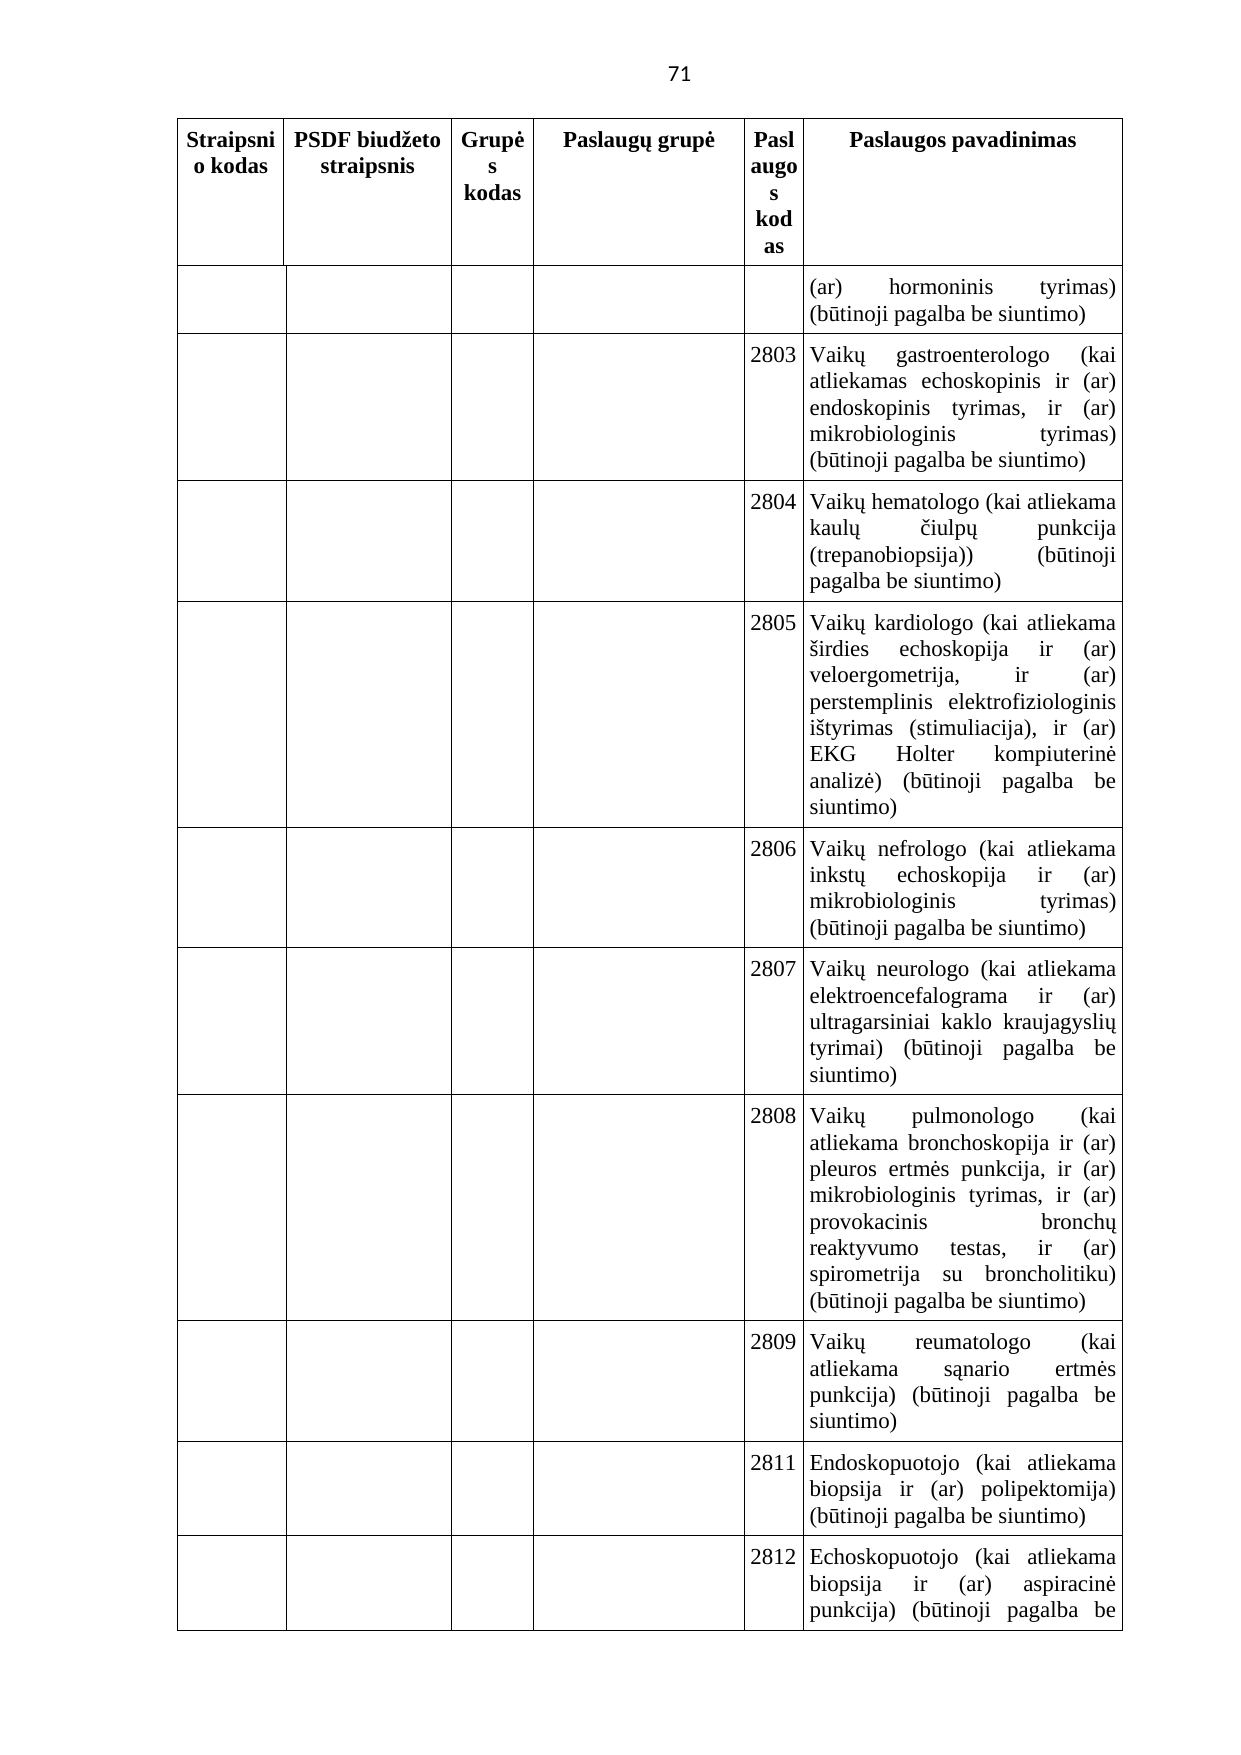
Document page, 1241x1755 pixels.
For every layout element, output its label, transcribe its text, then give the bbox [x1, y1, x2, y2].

table_cell Echoskopuotojo (kai atliekama biopsija ir (ar) aspiracinė punkcija) (būtinoji pagalba be [804, 1536, 1122, 1629]
table_cell Vaikų gastroenterologo (kai atliekamas echoskopinis ir (ar) endoskopinis tyrimas, ir (ar) mikrobiologinis tyrimas) (būtinoji pagalba be siuntimo) [804, 334, 1122, 480]
table_cell [178, 266, 286, 333]
table_cell [534, 1321, 744, 1441]
table_cell [452, 266, 533, 333]
table_cell [534, 334, 744, 480]
table_header Straipsnio kodas [178, 119, 283, 265]
table_header Paslaugos kodas [745, 119, 803, 265]
table_cell Vaikų hematologo (kai atliekama kaulų čiulpų punkcija (trepanobiopsija)) (būtinoji pagalba be siuntimo) [804, 481, 1122, 601]
table_cell [534, 948, 744, 1094]
table_cell [287, 1536, 451, 1629]
table_cell [287, 481, 451, 601]
table_cell [287, 334, 451, 480]
table_cell [287, 602, 451, 827]
table_cell [178, 948, 286, 1094]
table_cell [534, 602, 744, 827]
table_cell [452, 1442, 533, 1535]
table_cell 2805 [745, 602, 803, 827]
table_cell [287, 828, 451, 947]
table_cell [534, 1095, 744, 1320]
table_cell [452, 602, 533, 827]
table_cell [452, 1536, 533, 1629]
table_cell [178, 481, 286, 601]
table_cell [178, 1442, 286, 1535]
table_cell [452, 828, 533, 947]
table_cell [178, 828, 286, 947]
table_cell [287, 266, 451, 333]
table_cell [452, 1321, 533, 1441]
table_cell 2803 [745, 334, 803, 480]
table_cell Vaikų neurologo (kai atliekama elektroencefalograma ir (ar) ultragarsiniai kaklo kraujagyslių tyrimai) (būtinoji pagalba be siuntimo) [804, 948, 1122, 1094]
table_header Grupės kodas [452, 119, 533, 265]
table_header PSDF biudžeto straipsnis [284, 119, 451, 265]
table_header Paslaugos pavadinimas [804, 119, 1122, 265]
table_cell 2808 [745, 1095, 803, 1320]
table_cell [452, 481, 533, 601]
table_cell [534, 1442, 744, 1535]
table_cell [287, 1321, 451, 1441]
table_cell [452, 334, 533, 480]
table_cell [452, 948, 533, 1094]
table_cell [534, 481, 744, 601]
table_cell [178, 1536, 286, 1629]
table_cell [178, 602, 286, 827]
table_cell 2812 [745, 1536, 803, 1629]
table_cell 2809 [745, 1321, 803, 1441]
table_header Paslaugų grupė [534, 119, 744, 265]
table_cell 2804 [745, 481, 803, 601]
table_cell [452, 1095, 533, 1320]
table_cell [178, 1095, 286, 1320]
table_cell 2807 [745, 948, 803, 1094]
table_cell [287, 1442, 451, 1535]
table_cell Vaikų nefrologo (kai atliekama inkstų echoskopija ir (ar) mikrobiologinis tyrimas) (būtinoji pagalba be siuntimo) [804, 828, 1122, 947]
table_cell Vaikų reumatologo (kai atliekama sąnario ertmės punkcija) (būtinoji pagalba be siuntimo) [804, 1321, 1122, 1441]
table_cell [534, 266, 744, 333]
table_cell Endoskopuotojo (kai atliekama biopsija ir (ar) polipektomija) (būtinoji pagalba be siuntimo) [804, 1442, 1122, 1535]
table_cell [178, 1321, 286, 1441]
table_cell 2806 [745, 828, 803, 947]
table_cell [178, 334, 286, 480]
table_cell [287, 948, 451, 1094]
table_cell [534, 828, 744, 947]
table_cell (ar) hormoninis tyrimas) (būtinoji pagalba be siuntimo) [804, 266, 1122, 333]
table_cell [287, 1095, 451, 1320]
table_cell 2811 [745, 1442, 803, 1535]
table_cell Vaikų pulmonologo (kai atliekama bronchoskopija ir (ar) pleuros ertmės punkcija, ir (ar) mikrobiologinis tyrimas, ir (ar) provokacinis bronchų reaktyvumo testas, ir (ar) spirometrija su broncholitiku) (būtinoji pagalba be siuntimo) [804, 1095, 1122, 1320]
table_cell [745, 266, 803, 333]
table_cell Vaikų kardiologo (kai atliekama širdies echoskopija ir (ar) veloergometrija, ir (ar) perstemplinis elektrofiziologinis ištyrimas (stimuliacija), ir (ar) EKG Holter kompiuterinė analizė) (būtinoji pagalba be siuntimo) [804, 602, 1122, 827]
table_cell [534, 1536, 744, 1629]
